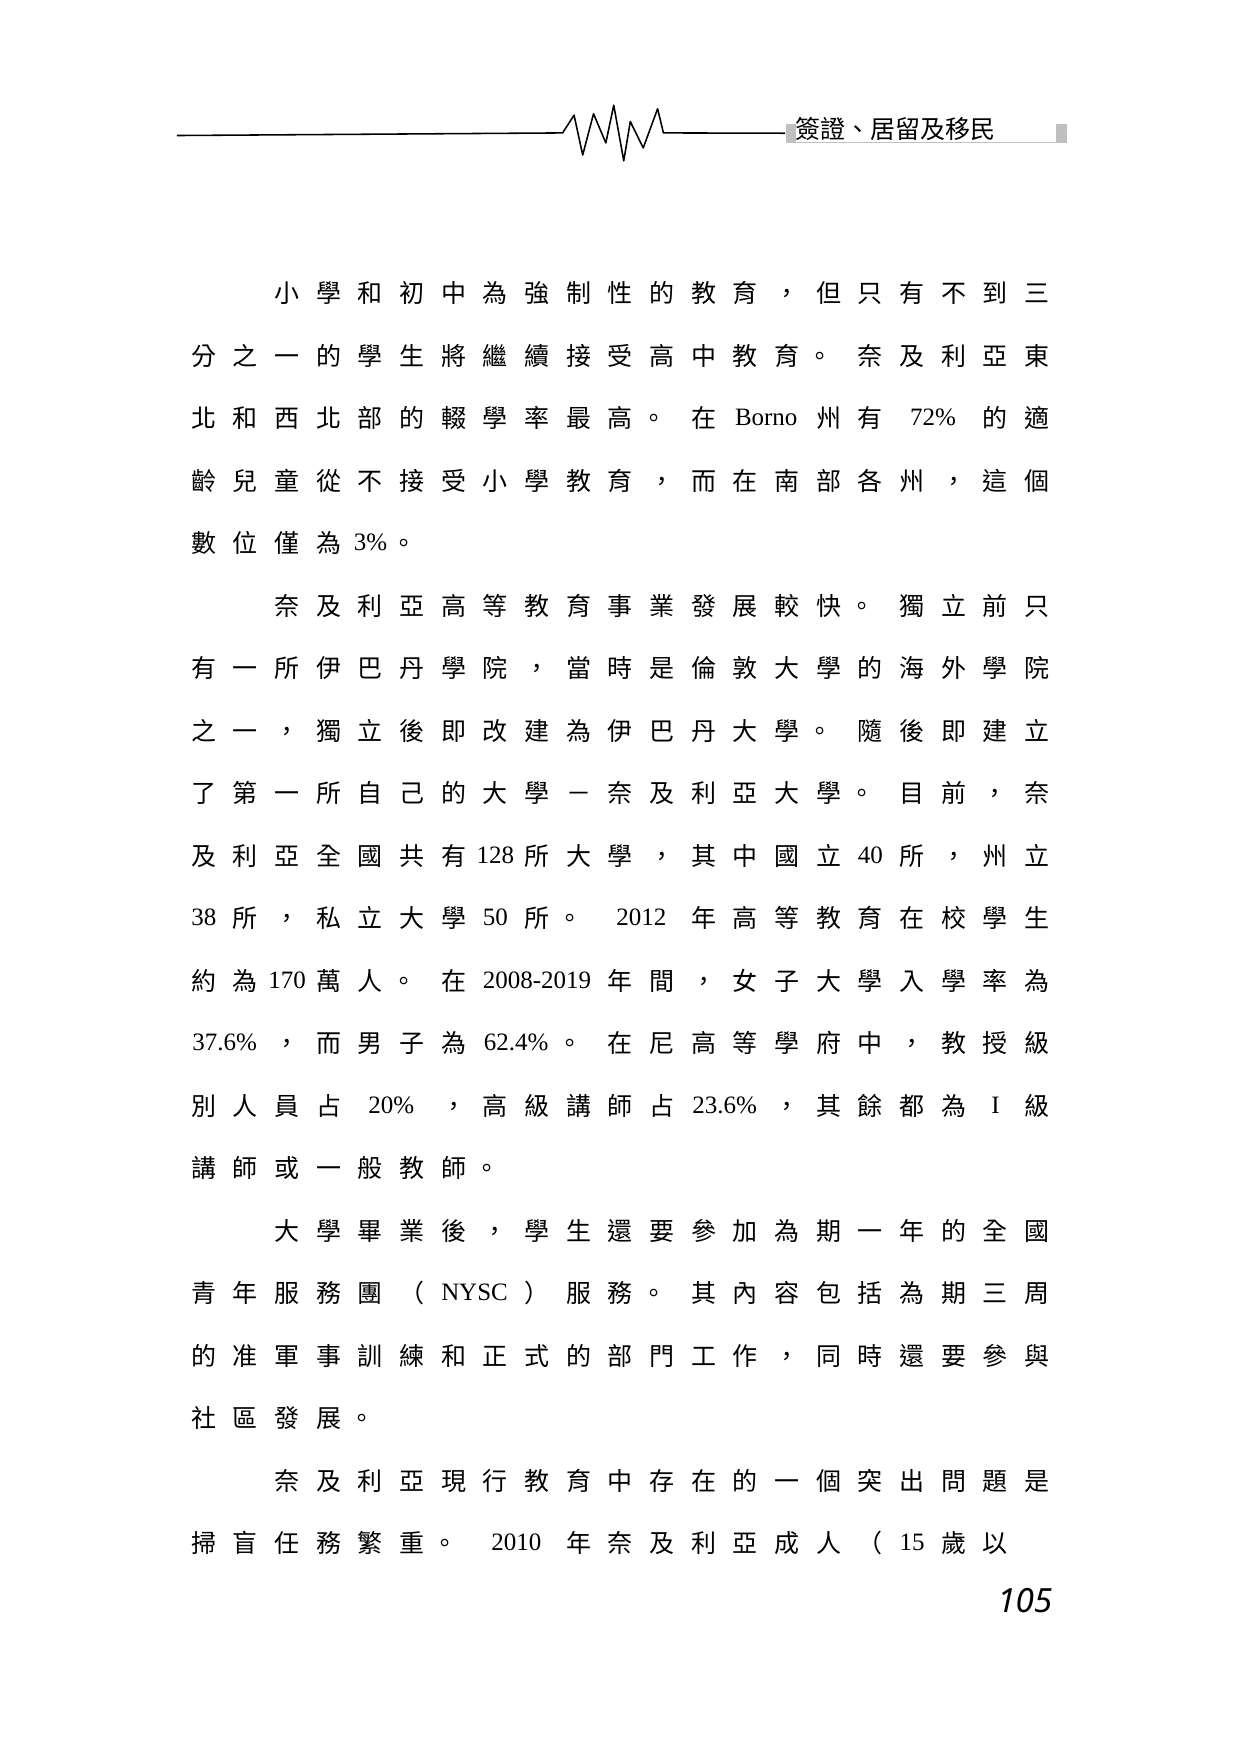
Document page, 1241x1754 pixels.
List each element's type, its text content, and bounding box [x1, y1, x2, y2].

text 大學畢業後，學生還要參加為期一年的全國青年服務團（NYSC）服務。其內容包括為期三周的准軍事訓練和正式的部門工作，同時還要參與社區發展。 [183, 1188, 1058, 1438]
text 小學和初中為強制性的教育，但只有不到三分之一的學生將繼續接受高中教育。奈及利亞東北和西北部的輟學率最高。在Borno州有72%的適齡兒童從不接受小學教育，而在南部各州，這個數位僅為3%。 [183, 250, 1058, 563]
text 奈及利亞現行教育中存在的一個突出問題是掃盲任務繁重。2010年奈及利亞成人（15歲以 [183, 1438, 1058, 1563]
text 奈及利亞高等教育事業發展較快。獨立前只有一所伊巴丹學院，當時是倫敦大學的海外學院之一，獨立後即改建為伊巴丹大學。隨後即建立了第一所自己的大學－奈及利亞大學。目前，奈及利亞全國共有128所大學，其中國立40所，州立38所，私立大學50所。2012年高等教育在校學生約為170萬人。在2008-2019年間，女子大學入學率為37.6%，而男子為62.4%。在尼高等學府中，教授級別人員占20%，高級講師占23.6%，其餘都為I級講師或一般教師。 [183, 563, 1058, 1188]
